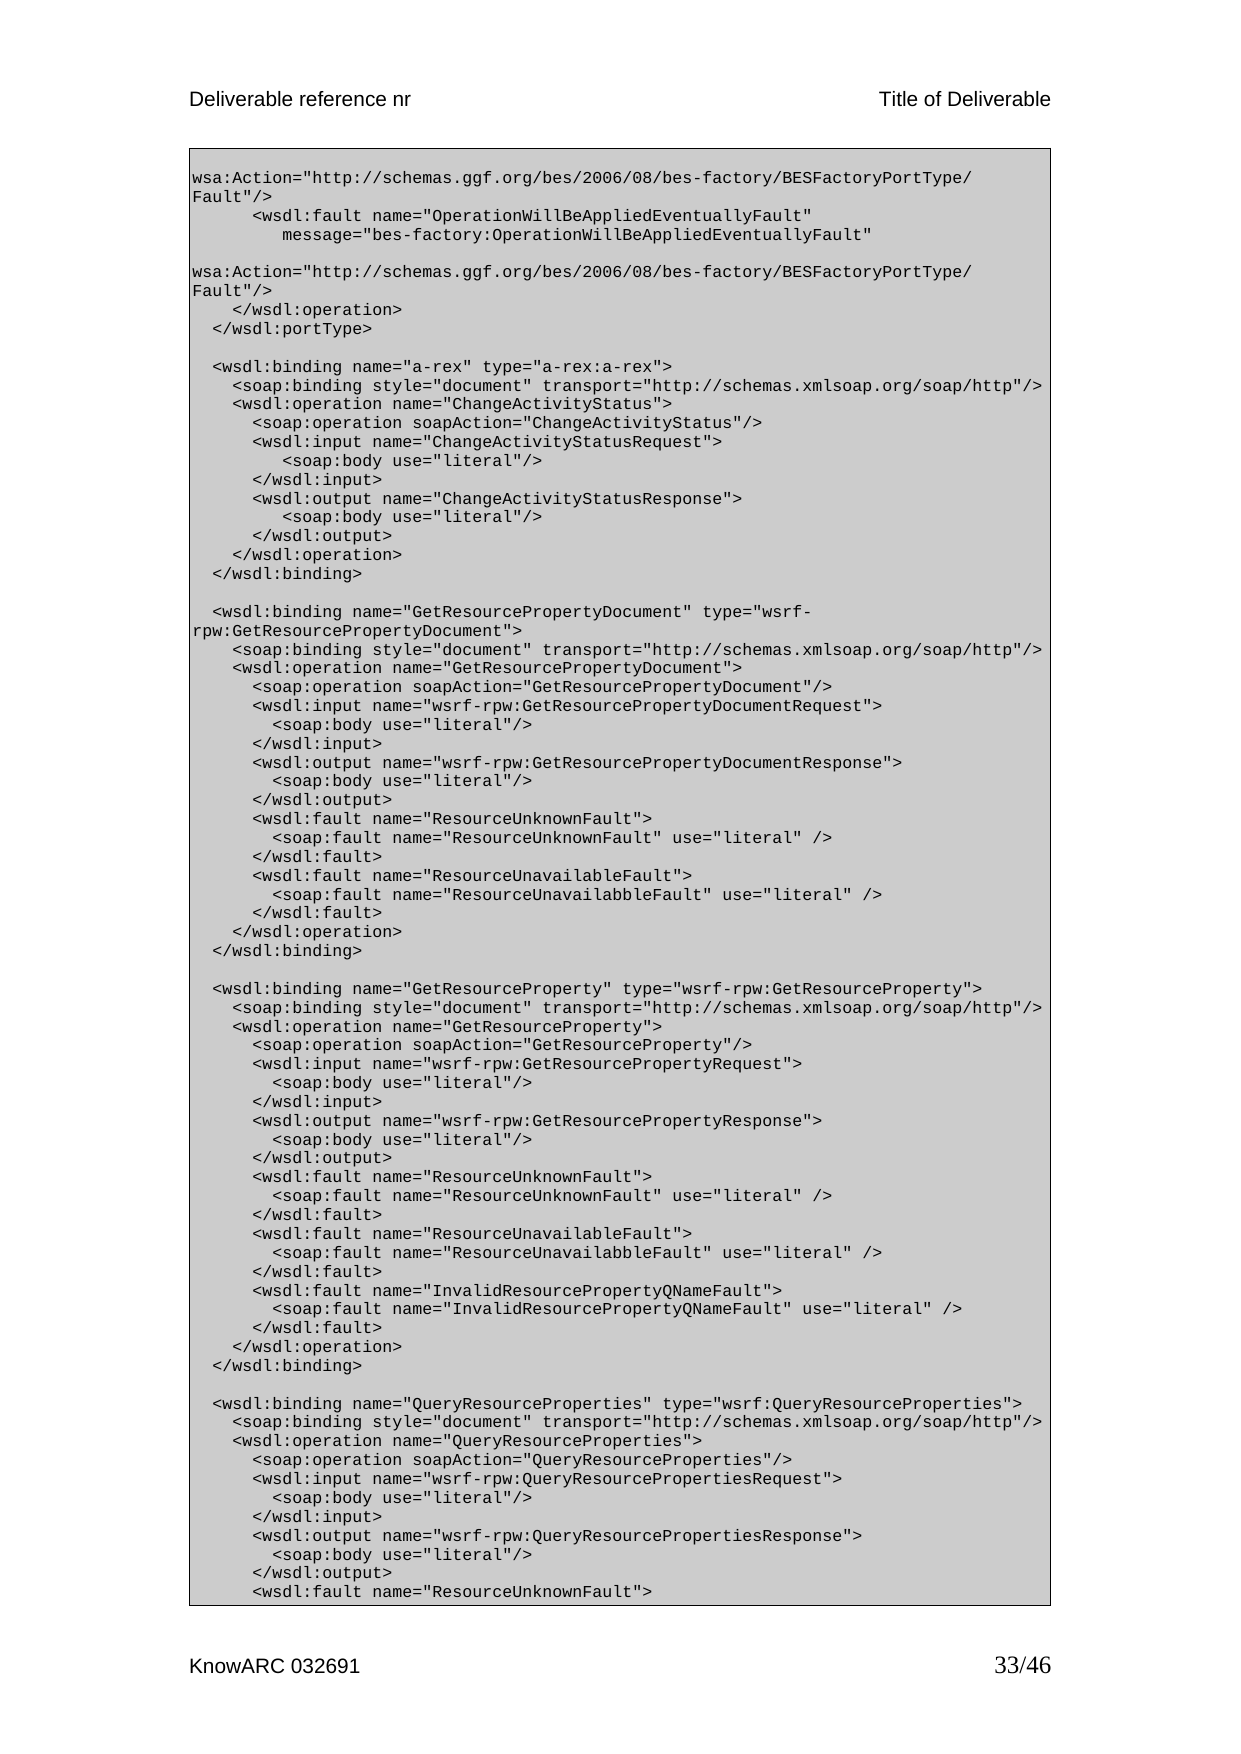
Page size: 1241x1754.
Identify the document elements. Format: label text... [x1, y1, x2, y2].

text <soap:body use="literal"/> [190, 1072, 1050, 1090]
text </wsdl:fault> [190, 1260, 1050, 1279]
text <wsdl:binding name="QueryResourceProperties" type="wsrf:QueryResourceProperties"> [190, 1392, 1050, 1411]
text </wsdl:operation> [190, 544, 1050, 562]
text <wsdl:operation name="QueryResourceProperties"> [190, 1430, 1050, 1449]
text <wsdl:operation name="GetResourceProperty"> [190, 1015, 1050, 1034]
text <soap:operation soapAction="GetResourcePropertyDocument"/> [190, 676, 1050, 694]
text <wsdl:binding name="GetResourcePropertyDocument" type="wsrf-rpw:GetResourcePropertyDocument"> [190, 600, 1050, 638]
text <soap:body use="literal"/> [190, 770, 1050, 789]
text </wsdl:portType> [190, 317, 1050, 336]
text <wsdl:operation name="GetResourcePropertyDocument"> [190, 657, 1050, 676]
text <wsdl:fault name="ResourceUnknownFault"> [190, 1166, 1050, 1185]
text <wsdl:binding name="GetResourceProperty" type="wsrf-rpw:GetResourceProperty"> [190, 977, 1050, 996]
text wsa:Action="http://schemas.ggf.org/bes/2006/08/bes-factory/BESFactoryPortType/Fault"/> [190, 149, 1050, 204]
text <soap:body use="literal"/> [190, 1128, 1050, 1147]
text <wsdl:output name="ChangeActivityStatusResponse"> [190, 487, 1050, 506]
text <wsdl:input name="wsrf-rpw:GetResourcePropertyDocumentRequest"> [190, 694, 1050, 713]
text <soap:operation soapAction="ChangeActivityStatus"/> [190, 412, 1050, 431]
text </wsdl:fault> [190, 1317, 1050, 1336]
text <soap:operation soapAction="QueryResourceProperties"/> [190, 1449, 1050, 1467]
text </wsdl:fault> [190, 1203, 1050, 1222]
text <wsdl:fault name="ResourceUnknownFault"> [190, 1581, 1050, 1605]
text <soap:operation soapAction="GetResourceProperty"/> [190, 1034, 1050, 1053]
text <soap:fault name="ResourceUnavailabbleFault" use="literal" /> [190, 1241, 1050, 1260]
text <wsdl:binding name="a-rex" type="a-rex:a-rex"> [190, 355, 1050, 374]
text </wsdl:fault> [190, 845, 1050, 864]
text <soap:body use="literal"/> [190, 1543, 1050, 1562]
text </wsdl:fault> [190, 902, 1050, 921]
text <soap:fault name="ResourceUnavailabbleFault" use="literal" /> [190, 883, 1050, 902]
text </wsdl:output> [190, 525, 1050, 544]
text <soap:body use="literal"/> [190, 713, 1050, 732]
text <wsdl:output name="wsrf-rpw:GetResourcePropertyDocumentResponse"> [190, 751, 1050, 770]
text <soap:fault name="ResourceUnknownFault" use="literal" /> [190, 826, 1050, 845]
text </wsdl:input> [190, 1090, 1050, 1109]
text <wsdl:operation name="ChangeActivityStatus"> [190, 393, 1050, 412]
text </wsdl:input> [190, 1505, 1050, 1524]
text </wsdl:output> [190, 1147, 1050, 1166]
text wsa:Action="http://schemas.ggf.org/bes/2006/08/bes-factory/BESFactoryPortType/Fault"/> [190, 242, 1050, 298]
text </wsdl:operation> [190, 921, 1050, 939]
text </wsdl:input> [190, 468, 1050, 487]
text <wsdl:fault name="ResourceUnknownFault"> [190, 808, 1050, 826]
text <wsdl:fault name="ResourceUnavailableFault"> [190, 1222, 1050, 1241]
text </wsdl:input> [190, 732, 1050, 751]
text <wsdl:output name="wsrf-rpw:QueryResourcePropertiesResponse"> [190, 1524, 1050, 1543]
text <wsdl:input name="wsrf-rpw:QueryResourcePropertiesRequest"> [190, 1467, 1050, 1486]
text <wsdl:fault name="ResourceUnavailableFault"> [190, 864, 1050, 883]
text <wsdl:fault name="OperationWillBeAppliedEventuallyFault" [190, 204, 1050, 223]
text <soap:body use="literal"/> [190, 506, 1050, 525]
text <soap:binding style="document" transport="http://schemas.xmlsoap.org/soap/http"/> [190, 1411, 1050, 1430]
text </wsdl:binding> [190, 939, 1050, 958]
text </wsdl:operation> [190, 1336, 1050, 1354]
text <soap:fault name="InvalidResourcePropertyQNameFault" use="literal" /> [190, 1298, 1050, 1317]
text <soap:binding style="document" transport="http://schemas.xmlsoap.org/soap/http"/> [190, 374, 1050, 393]
text <soap:fault name="ResourceUnknownFault" use="literal" /> [190, 1185, 1050, 1203]
text message="bes-factory:OperationWillBeAppliedEventuallyFault" [190, 223, 1050, 242]
text <wsdl:input name="ChangeActivityStatusRequest"> [190, 431, 1050, 449]
text <wsdl:fault name="InvalidResourcePropertyQNameFault"> [190, 1279, 1050, 1298]
text <soap:body use="literal"/> [190, 1486, 1050, 1505]
text </wsdl:operation> [190, 298, 1050, 317]
text <soap:binding style="document" transport="http://schemas.xmlsoap.org/soap/http"/> [190, 638, 1050, 657]
text </wsdl:output> [190, 789, 1050, 808]
text <soap:body use="literal"/> [190, 449, 1050, 468]
text </wsdl:output> [190, 1562, 1050, 1581]
text <wsdl:input name="wsrf-rpw:GetResourcePropertyRequest"> [190, 1053, 1050, 1072]
text </wsdl:binding> [190, 1354, 1050, 1373]
text <wsdl:output name="wsrf-rpw:GetResourcePropertyResponse"> [190, 1109, 1050, 1128]
text <soap:binding style="document" transport="http://schemas.xmlsoap.org/soap/http"/> [190, 996, 1050, 1015]
text </wsdl:binding> [190, 562, 1050, 581]
